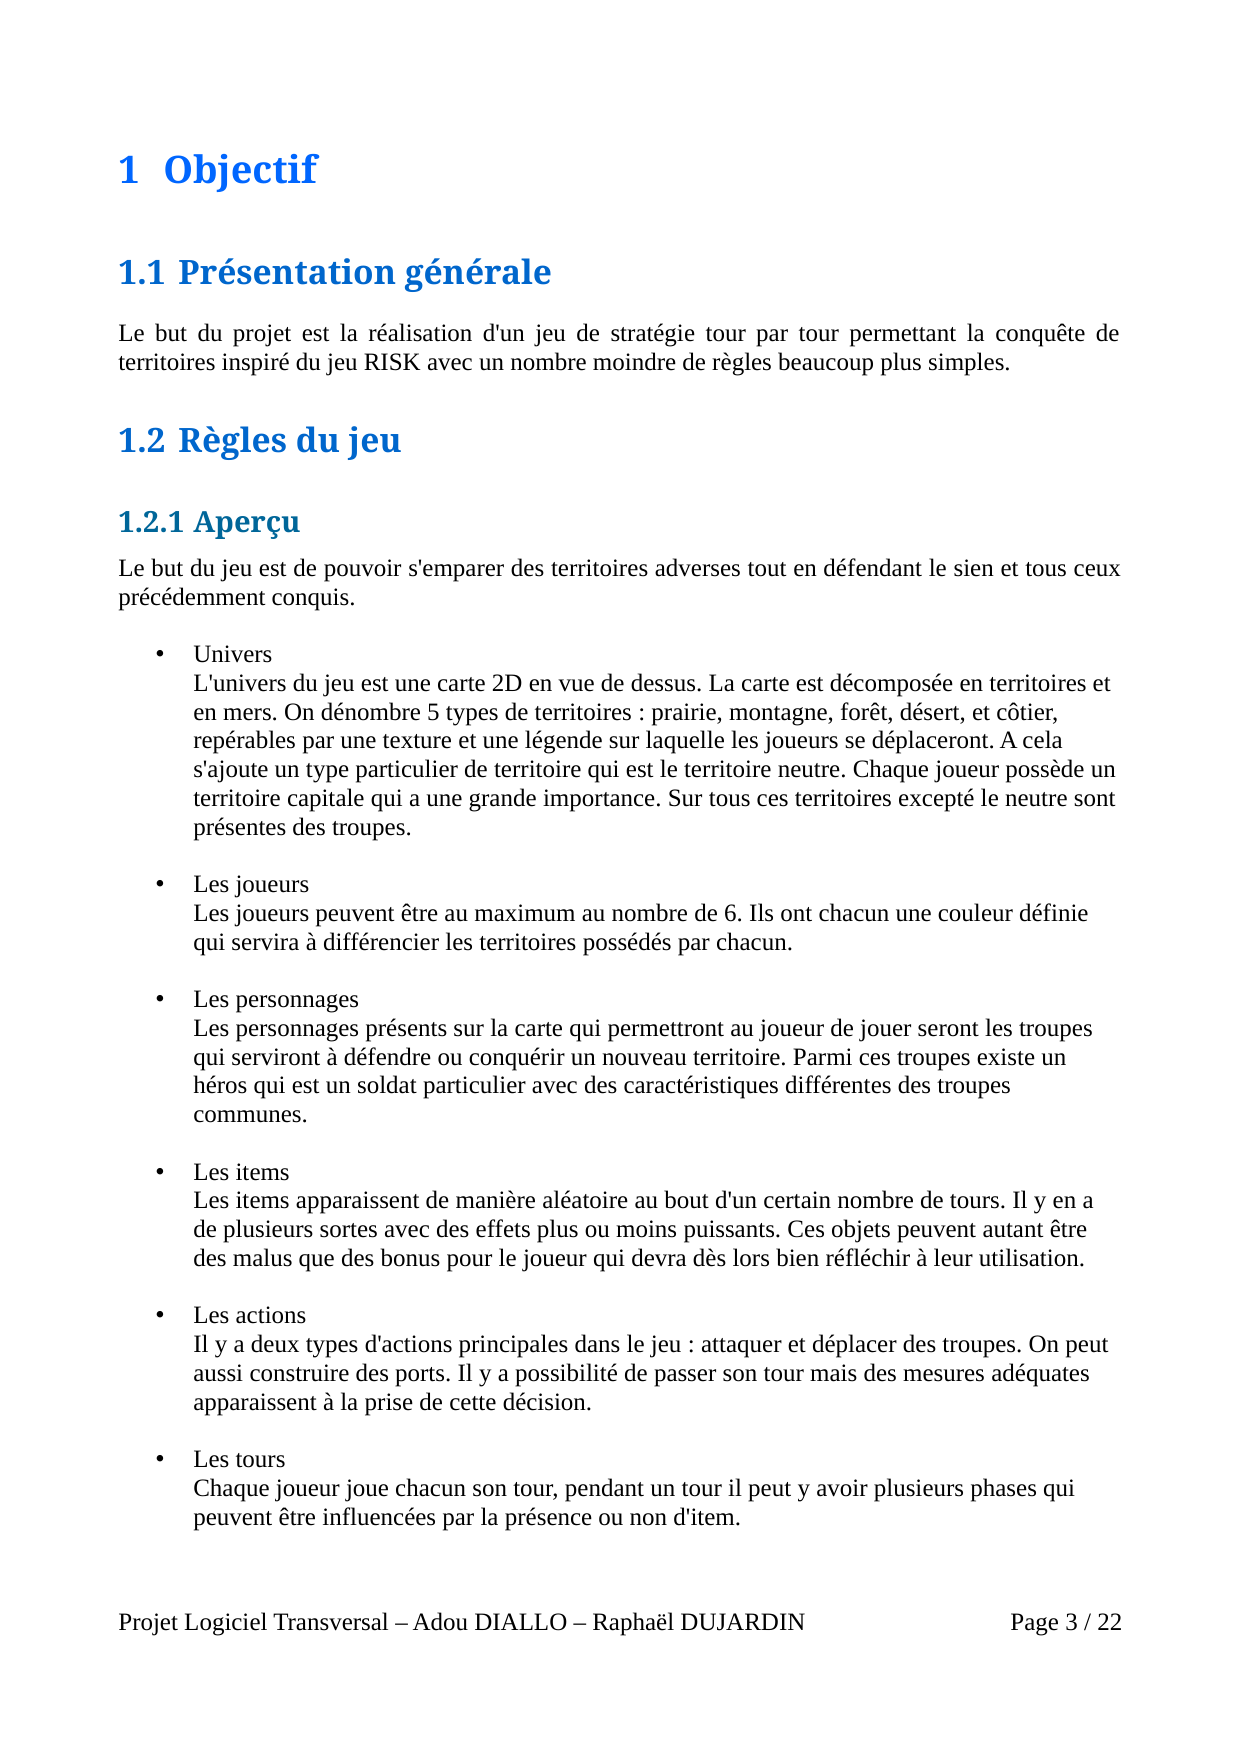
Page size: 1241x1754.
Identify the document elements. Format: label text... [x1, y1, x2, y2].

subtitle Objectif [118, 143, 1122, 195]
text Le but du jeu est de pouvoir s'emparer des territoires adverses tout en défendant le sien et tous ceux précédemment conquis. [118, 553, 1122, 611]
list Les joueurs Les joueurs peuvent être au maximum au nombre de 6. Ils ont chacun une couleur définie qui servira à différencier les territoires possédés par chacun. [156, 869, 1122, 984]
list Les actions Il y a deux types d'actions principales dans le jeu : attaquer et déplacer des troupes. On peut aussi construire des ports. Il y a possibilité de passer son tour mais des mesures adéquates apparaissent à la prise de cette décision. [156, 1301, 1122, 1444]
list Univers L'univers du jeu est une carte 2D en vue de dessus. La carte est décomposée en territoires et en mers. On dénombre 5 types de territoires : prairie, montagne, forêt, désert, et côtier, repérables par une texture et une légende sur laquelle les joueurs se déplaceront. A cela s'ajoute un type particulier de territoire qui est le territoire neutre. Chaque joueur possède un territoire capitale qui a une grande importance. Sur tous ces territoires excepté le neutre sont présentes des troupes. [156, 639, 1122, 869]
text Le but du projet est la réalisation d'un jeu de stratégie tour par tour permettant la conquête de territoires inspiré du jeu RISK avec un nombre moindre de règles beaucoup plus simples. [118, 318, 1122, 376]
subtitle Règles du jeu [118, 417, 1122, 463]
list Les tours Chaque joueur joue chacun son tour, pendant un tour il peut y avoir plusieurs phases qui peuvent être influencées par la présence ou non d'item. [156, 1444, 1122, 1531]
list Les personnages Les personnages présents sur la carte qui permettront au joueur de jouer seront les troupes qui serviront à défendre ou conquérir un nouveau territoire. Parmi ces troupes existe un héros qui est un soldat particulier avec des caractéristiques différentes des troupes communes. [156, 984, 1122, 1157]
list Les items Les items apparaissent de manière aléatoire au bout d'un certain nombre de tours. Il y en a de plusieurs sortes avec des effets plus ou moins puissants. Ces objets peuvent autant être des malus que des bonus pour le joueur qui devra dès lors bien réfléchir à leur utilisation. [156, 1157, 1122, 1301]
subtitle Aperçu [118, 501, 1122, 541]
subtitle Présentation générale [118, 249, 1122, 294]
